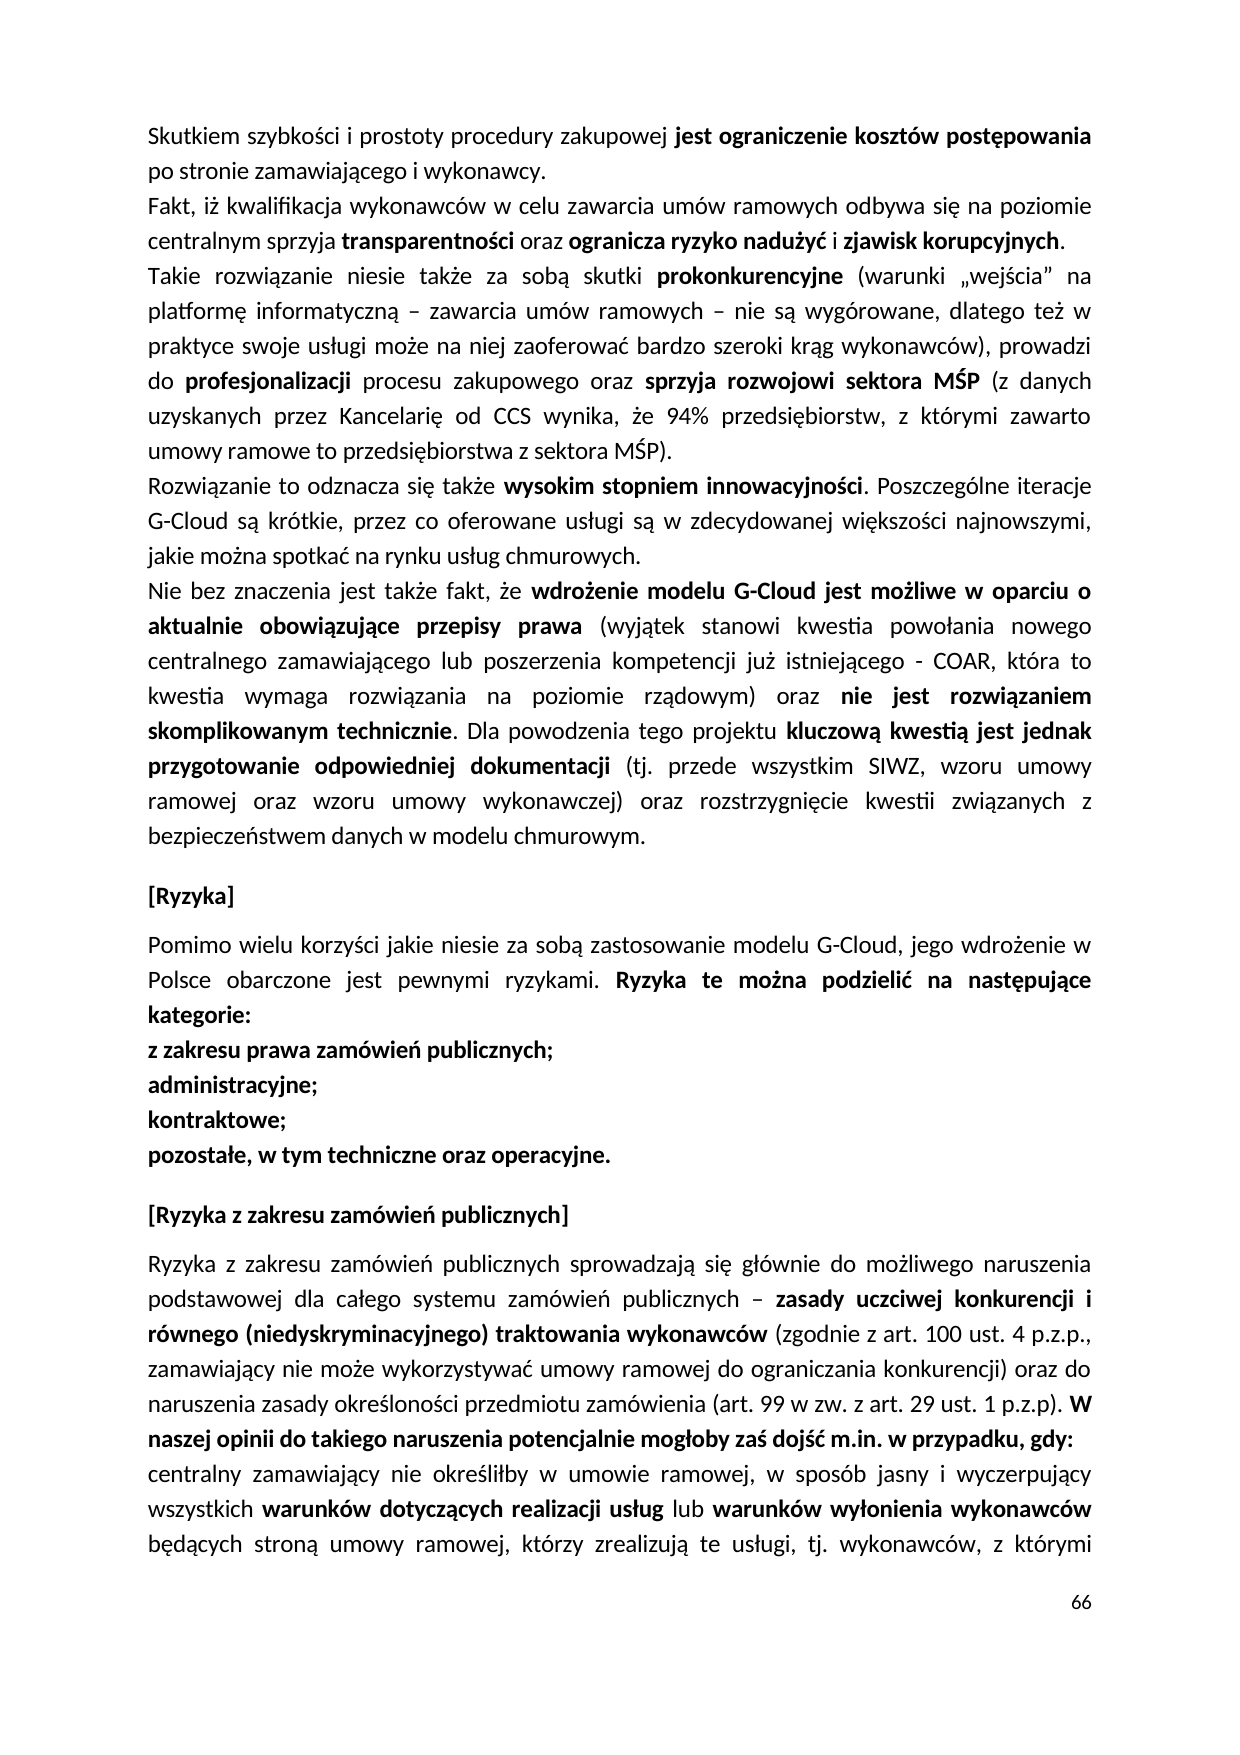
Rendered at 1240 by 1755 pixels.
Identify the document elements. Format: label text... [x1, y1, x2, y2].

subtitle z zakresu prawa zamówień publicznych; [148, 1034, 1092, 1065]
subtitle pozostałe, w tym techniczne oraz operacyjne. [148, 1139, 1092, 1170]
subtitle [Ryzyka] [148, 880, 1092, 911]
subtitle kontraktowe; [148, 1104, 1092, 1135]
subtitle Takie rozwiązanie niesie także za sobą skutki prokonkurencyjne (warunki „wejścia” na platformę informatyczną – zawarcia umów ramowych – nie są wygórowane, dlatego też w praktyce swoje usługi może na niej zaoferować bardzo szeroki krąg wykonawców), prowadzi do profesjonalizacji procesu zakupowego oraz sprzyja rozwojowi sektora MŚP (z danych uzyskanych przez Kancelarię od CCS wynika, że 94% przedsiębiorstw, z którymi zawarto umowy ramowe to przedsiębiorstwa z sektora MŚP). [148, 260, 1092, 466]
subtitle Skutkiem szybkości i prostoty procedury zakupowej jest ograniczenie kosztów postępowania po stronie zamawiającego i wykonawcy. [148, 120, 1092, 186]
subtitle Ryzyka z zakresu zamówień publicznych sprowadzają się głównie do możliwego naruszenia podstawowej dla całego systemu zamówień publicznych – zasady uczciwej konkurencji i równego (niedyskryminacyjnego) traktowania wykonawców (zgodnie z art. 100 ust. 4 p.z.p., zamawiający nie może wykorzystywać umowy ramowej do ograniczania konkurencji) oraz do naruszenia zasady określoności przedmiotu zamówienia (art. 99 w zw. z art. 29 ust. 1 p.z.p). W naszej opinii do takiego naruszenia potencjalnie mogłoby zaś dojść m.in. w przypadku, gdy: [148, 1249, 1092, 1454]
subtitle [Ryzyka z zakresu zamówień publicznych] [148, 1199, 1092, 1230]
subtitle Nie bez znaczenia jest także fakt, że wdrożenie modelu G-Cloud jest możliwe w oparciu o aktualnie obowiązujące przepisy prawa (wyjątek stanowi kwestia powołania nowego centralnego zamawiającego lub poszerzenia kompetencji już istniejącego - COAR, która to kwestia wymaga rozwiązania na poziomie rządowym) oraz nie jest rozwiązaniem skomplikowanym technicznie. Dla powodzenia tego projektu kluczową kwestią jest jednak przygotowanie odpowiedniej dokumentacji (tj. przede wszystkim SIWZ, wzoru umowy ramowej oraz wzoru umowy wykonawczej) oraz rozstrzygnięcie kwestii związanych z bezpieczeństwem danych w modelu chmurowym. [148, 575, 1092, 851]
subtitle Rozwiązanie to odznacza się także wysokim stopniem innowacyjności. Poszczególne iteracje G-Cloud są krótkie, przez co oferowane usługi są w zdecydowanej większości najnowszymi, jakie można spotkać na rynku usług chmurowych. [148, 470, 1092, 571]
subtitle Pomimo wielu korzyści jakie niesie za sobą zastosowanie modelu G-Cloud, jego wdrożenie w Polsce obarczone jest pewnymi ryzykami. Ryzyka te można podzielić na następujące kategorie: [148, 929, 1092, 1030]
subtitle administracyjne; [148, 1069, 1092, 1100]
subtitle centralny zamawiający nie określiłby w umowie ramowej, w sposób jasny i wyczerpujący wszystkich warunków dotyczących realizacji usług lub warunków wyłonienia wykonawców będących stroną umowy ramowej, którzy zrealizują te usługi, tj. wykonawców, z którymi [148, 1459, 1092, 1559]
subtitle Fakt, iż kwalifikacja wykonawców w celu zawarcia umów ramowych odbywa się na poziomie centralnym sprzyja transparentności oraz ogranicza ryzyko nadużyć i zjawisk korupcyjnych. [148, 190, 1092, 256]
